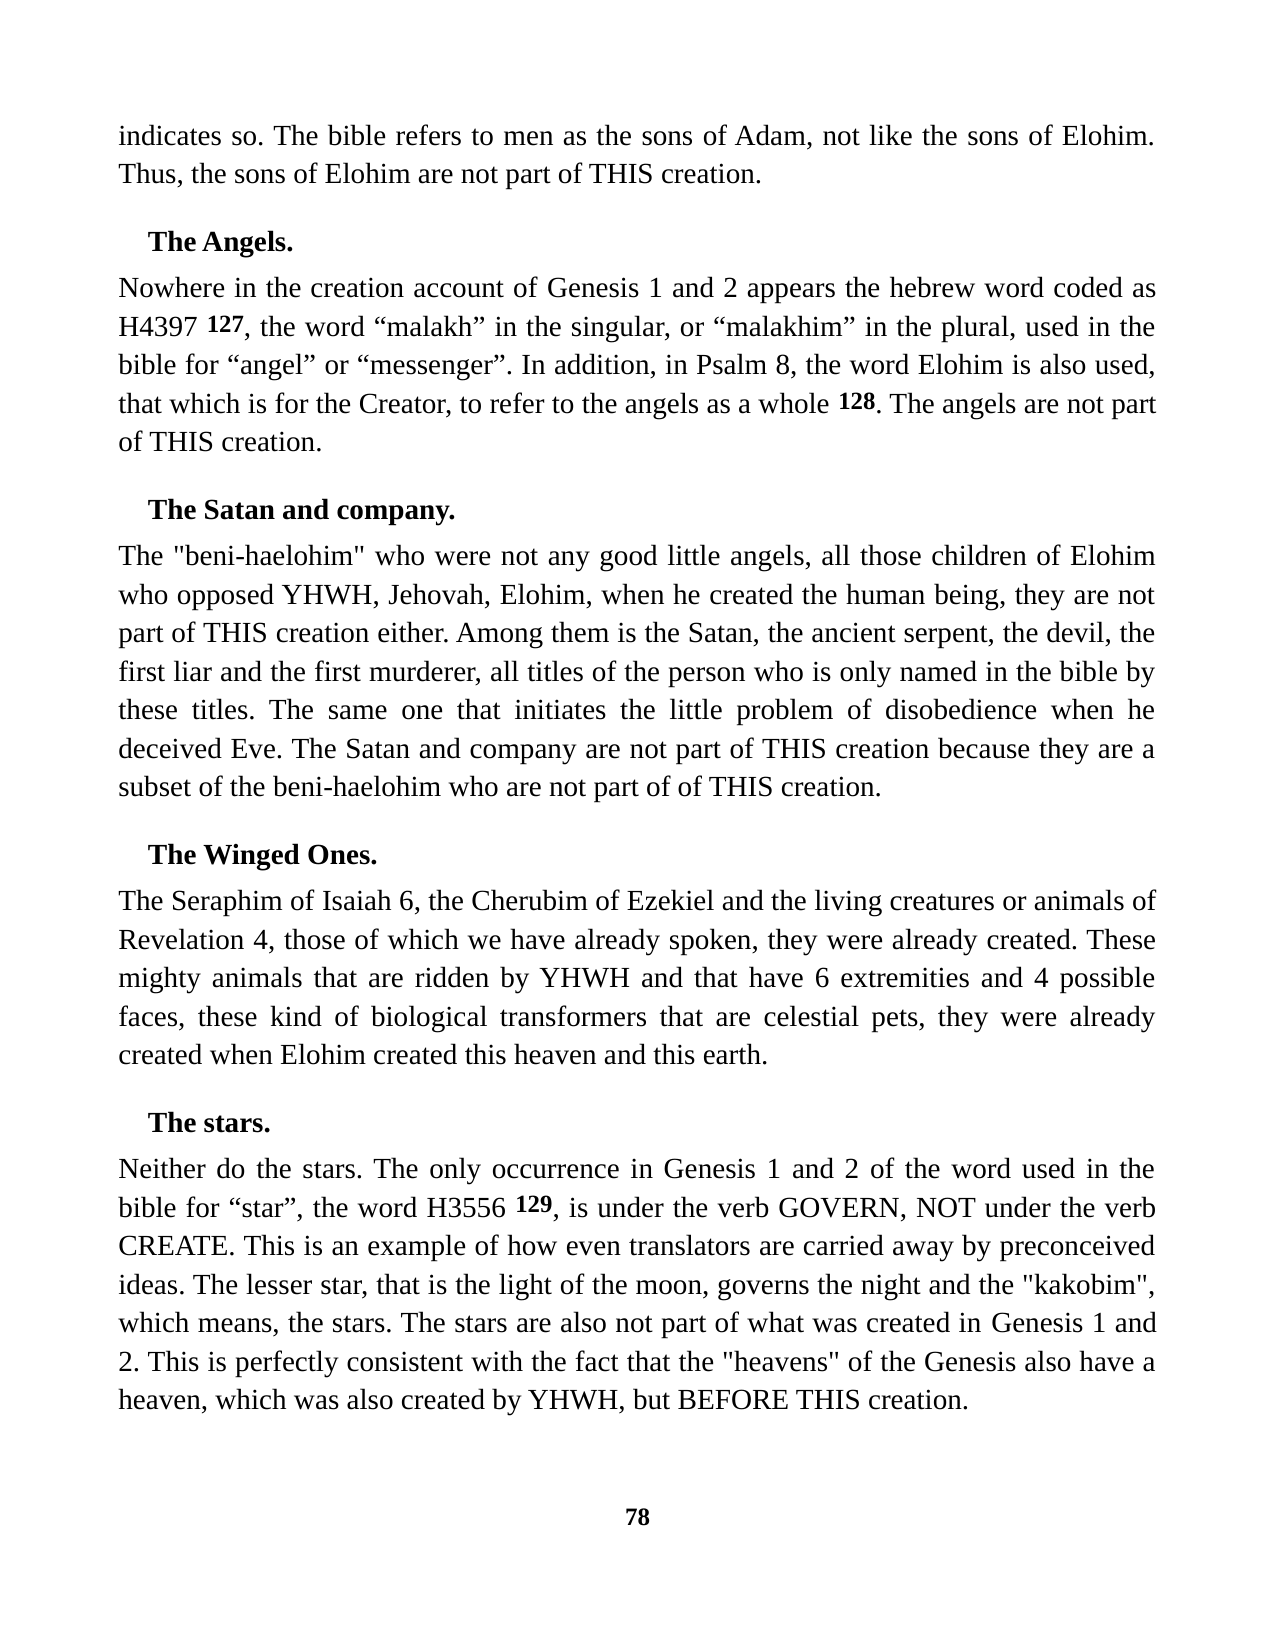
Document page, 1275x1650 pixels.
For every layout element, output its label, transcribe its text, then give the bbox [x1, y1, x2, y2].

text The "beni-haelohim" who were not any good little angels, all those children of Elohim who opposed YHWH, Jehovah, Elohim, when he created the human being, they are not part of THIS creation either. Among them is the Satan, the ancient serpent, the devil, the first liar and the first murderer, all titles of the person who is only named in the bible by these titles. The same one that initiates the little problem of disobedience when he deceived Eve. The Satan and company are not part of THIS creation because they are a subset of the beni-haelohim who are not part of of THIS creation. [118, 538, 1157, 803]
text Nowhere in the creation account of Genesis 1 and 2 appears the hebrew word coded as H4397 , the word “malakh” in the singular, or “malakhim” in the plural, used in the bible for “angel” or “messenger”. In addition, in Psalm 8, the word Elohim is also used, that which is for the Creator, to refer to the angels as a whole . The angels are not part of THIS creation. [118, 270, 1157, 458]
text The Seraphim of Isaiah 6, the Cherubim of Ezekiel and the living creatures or animals of Revelation 4, those of which we have already spoken, they were already created. These mighty animals that are ridden by YHWH and that have 6 extremities and 4 possible faces, these kind of biological transformers that are celestial pets, they were already created when Elohim created this heaven and this earth. [118, 883, 1157, 1071]
subtitle The Angels. [148, 224, 1157, 258]
text Neither do the stars. The only occurrence in Genesis 1 and 2 of the word used in the bible for “star”, the word H3556 , is under the verb GOVERN, NOT under the verb CREATE. This is an example of how even translators are carried away by preconceived ideas. The lesser star, that is the light of the moon, governs the night and the "kakobim", which means, the stars. The stars are also not part of what was created in Genesis 1 and 2. This is perfectly consistent with the fact that the "heavens" of the Genesis also have a heaven, which was also created by YHWH, but BEFORE THIS creation. [118, 1151, 1157, 1416]
subtitle The Winged Ones. [148, 837, 1157, 871]
text indicates so. The bible refers to men as the sons of Adam, not like the sons of Elohim. Thus, the sons of Elohim are not part of THIS creation. [118, 118, 1157, 190]
subtitle The Satan and company. [148, 492, 1157, 526]
subtitle The stars. [148, 1105, 1157, 1139]
